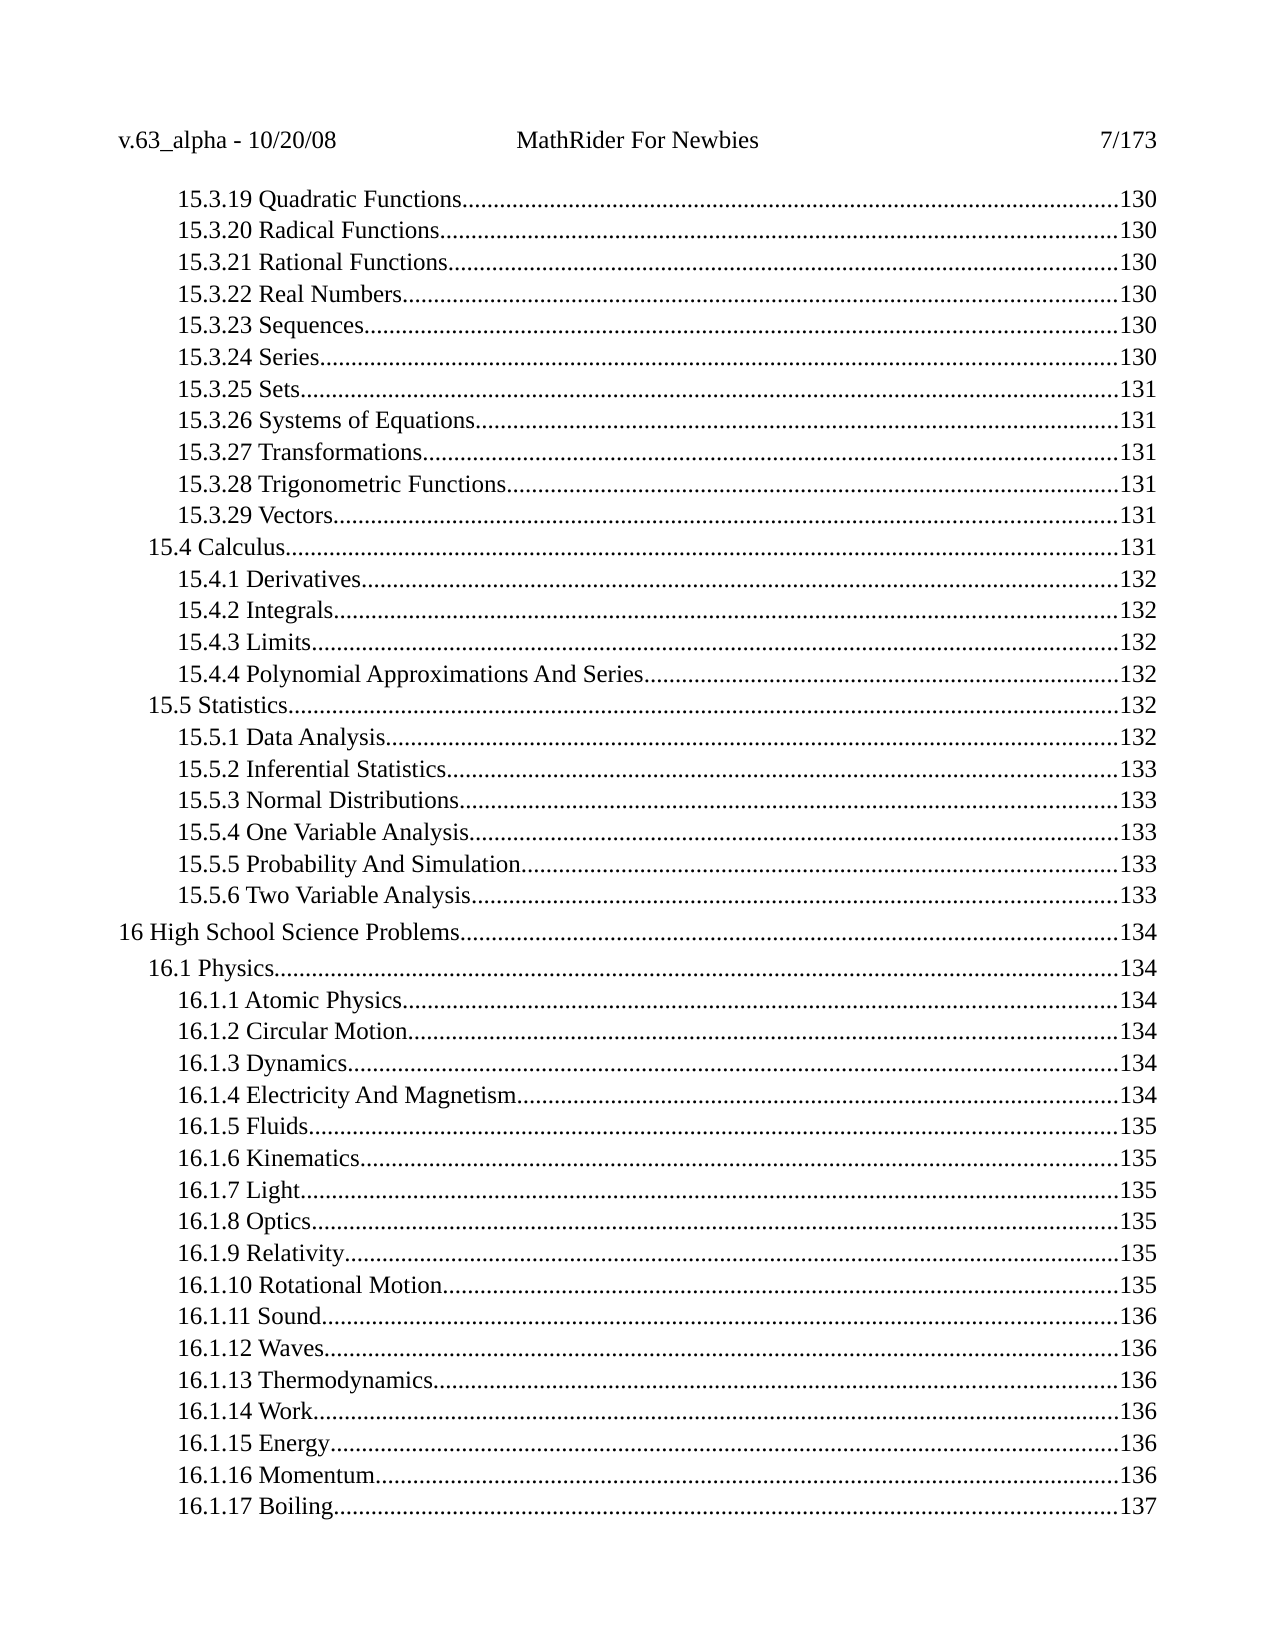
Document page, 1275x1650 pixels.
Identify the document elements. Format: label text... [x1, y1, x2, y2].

text 15.3.19 Quadratic Functions 130 [177, 184, 1157, 213]
text 16.1.9 Relativity 135 [177, 1238, 1157, 1267]
text 16.1 Physics 134 [148, 953, 1157, 982]
text 16 High School Science Problems 134 [118, 917, 1157, 946]
text 15.4.2 Integrals 132 [177, 596, 1157, 624]
text 16.1.15 Energy 136 [177, 1428, 1157, 1457]
text 16.1.8 Optics 135 [177, 1206, 1157, 1235]
text 16.1.12 Waves 136 [177, 1333, 1157, 1362]
text 16.1.6 Kinematics 135 [177, 1143, 1157, 1172]
text 15.5.1 Data Analysis 132 [177, 722, 1157, 751]
text 15.3.22 Real Numbers 130 [177, 279, 1157, 308]
text 16.1.5 Fluids 135 [177, 1111, 1157, 1140]
text 15.5 Statistics 132 [148, 691, 1157, 719]
text 15.3.27 Transformations 131 [177, 437, 1157, 466]
text 15.3.24 Series 130 [177, 342, 1157, 371]
text 15.3.20 Radical Functions 130 [177, 216, 1157, 244]
text 16.1.4 Electricity And Magnetism 134 [177, 1080, 1157, 1108]
text 16.1.11 Sound 136 [177, 1301, 1157, 1330]
text 15.3.26 Systems of Equations 131 [177, 406, 1157, 434]
text 15.3.29 Vectors 131 [177, 501, 1157, 529]
text 16.1.13 Thermodynamics 136 [177, 1365, 1157, 1393]
text 16.1.1 Atomic Physics 134 [177, 985, 1157, 1013]
text 15.5.5 Probability And Simulation 133 [177, 849, 1157, 878]
text 15.5.4 One Variable Analysis 133 [177, 817, 1157, 846]
text 16.1.17 Boiling 137 [177, 1491, 1157, 1520]
text 15.4 Calculus 131 [148, 532, 1157, 561]
text 15.4.3 Limits 132 [177, 627, 1157, 656]
text 15.4.1 Derivatives 132 [177, 564, 1157, 593]
text 15.3.25 Sets 131 [177, 374, 1157, 403]
text 15.5.2 Inferential Statistics 133 [177, 754, 1157, 783]
text 15.3.23 Sequences 130 [177, 311, 1157, 339]
text 16.1.7 Light 135 [177, 1175, 1157, 1203]
text 15.4.4 Polynomial Approximations And Series 132 [177, 659, 1157, 688]
text 16.1.10 Rotational Motion 135 [177, 1270, 1157, 1298]
text 16.1.16 Momentum 136 [177, 1460, 1157, 1488]
text 16.1.14 Work 136 [177, 1396, 1157, 1425]
text 15.5.6 Two Variable Analysis 133 [177, 881, 1157, 909]
text 15.5.3 Normal Distributions 133 [177, 786, 1157, 814]
text 15.3.28 Trigonometric Functions 131 [177, 469, 1157, 498]
text 16.1.3 Dynamics 134 [177, 1048, 1157, 1077]
text 15.3.21 Rational Functions 130 [177, 247, 1157, 276]
text 16.1.2 Circular Motion 134 [177, 1016, 1157, 1045]
